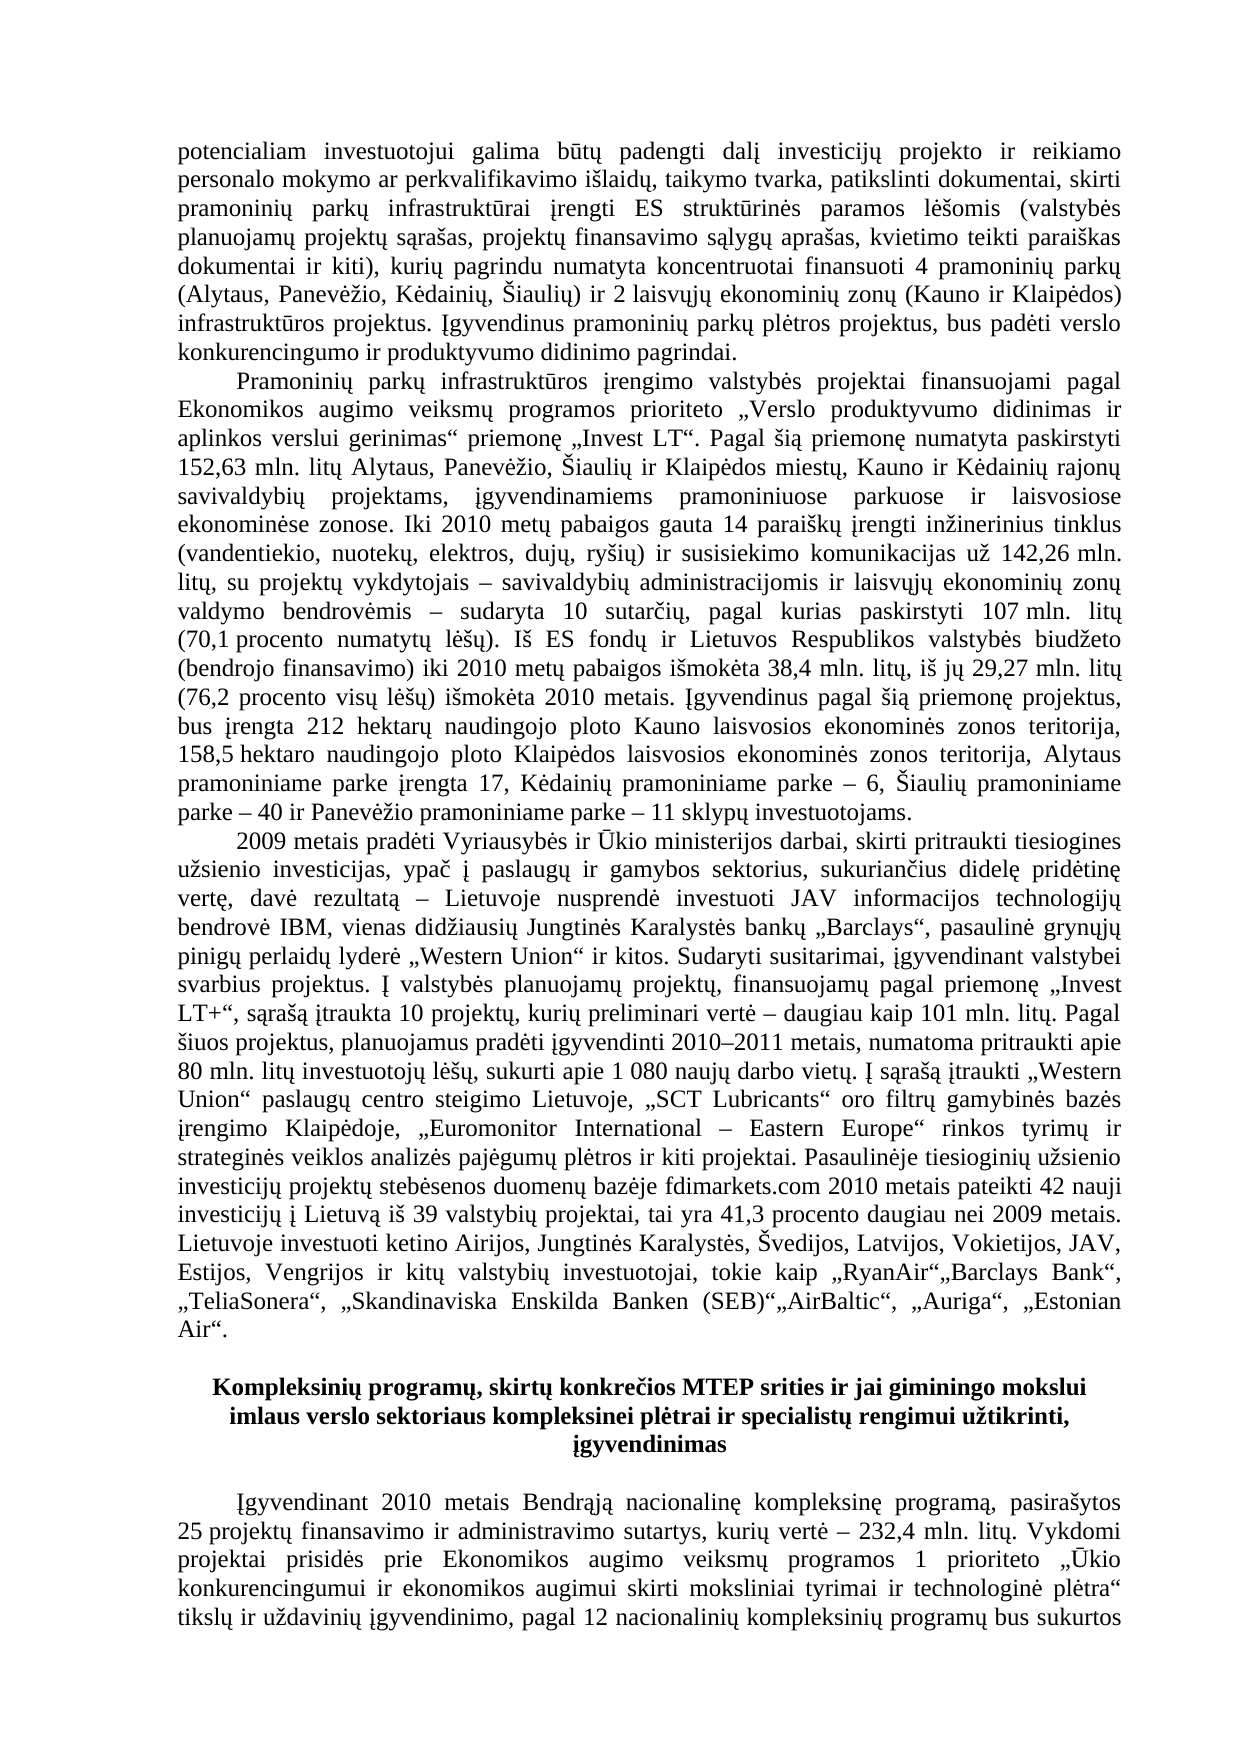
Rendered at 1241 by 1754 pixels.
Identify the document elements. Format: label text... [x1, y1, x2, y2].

text potencialiam investuotojui galima būtų padengti dalį investicijų projekto ir reikiamo personalo mokymo ar perkvalifikavimo išlaidų, taikymo tvarka, patikslinti dokumentai, skirti pramoninių parkų infrastruktūrai įrengti ES struktūrinės paramos lėšomis (valstybės planuojamų projektų sąrašas, projektų finansavimo sąlygų aprašas, kvietimo teikti paraiškas dokumentai ir kiti), kurių pagrindu numatyta koncentruotai finansuoti 4 pramoninių parkų (Alytaus, Panevėžio, Kėdainių, Šiaulių) ir 2 laisvųjų ekonominių zonų (Kauno ir Klaipėdos) infrastruktūros projektus. Įgyvendinus pramoninių parkų plėtros projektus, bus padėti verslo konkurencingumo ir produktyvumo didinimo pagrindai. [177, 136, 1122, 366]
text 2009 metais pradėti Vyriausybės ir Ūkio ministerijos darbai, skirti pritraukti tiesiogines užsienio investicijas, ypač į paslaugų ir gamybos sektorius, sukuriančius didelę pridėtinę vertę, davė rezultatą – Lietuvoje nusprendė investuoti JAV informacijos technologijų bendrovė IBM, vienas didžiausių Jungtinės Karalystės bankų „Barclays“, pasaulinė grynųjų pinigų perlaidų lyderė „Western Union“ ir kitos. Sudaryti susitarimai, įgyvendinant valstybei svarbius projektus. Į valstybės planuojamų projektų, finansuojamų pagal priemonę „Invest LT+“, sąrašą įtraukta 10 projektų, kurių preliminari vertė – daugiau kaip 101 mln. litų. Pagal šiuos projektus, planuojamus pradėti įgyvendinti 2010–2011 metais, numatoma pritraukti apie 80 mln. litų investuotojų lėšų, sukurti apie 1 080 naujų darbo vietų. Į sąrašą įtraukti „Western Union“ paslaugų centro steigimo Lietuvoje, „SCT Lubricants“ oro filtrų gamybinės bazės įrengimo Klaipėdoje, „Euromonitor International – Eastern Europe“ rinkos tyrimų ir strateginės veiklos analizės pajėgumų plėtros ir kiti projektai. Pasaulinėje tiesioginių užsienio investicijų projektų stebėsenos duomenų bazėje fdimarkets.com 2010 metais pateikti 42 nauji investicijų į Lietuvą iš 39 valstybių projektai, tai yra 41,3 procento daugiau nei 2009 metais. Lietuvoje investuoti ketino Airijos, Jungtinės Karalystės, Švedijos, Latvijos, Vokietijos, JAV, Estijos, Vengrijos ir kitų valstybių investuotojai, tokie kaip „RyanAir“„Barclays Bank“, „TeliaSonera“, „Skandinaviska Enskilda Banken (SEB)“„AirBaltic“, „Auriga“, „Estonian Air“. [177, 826, 1122, 1343]
text Įgyvendinant 2010 metais Bendrąją nacionalinę kompleksinę programą, pasirašytos 25 projektų finansavimo ir administravimo sutartys, kurių vertė – 232,4 mln. litų. Vykdomi projektai prisidės prie Ekonomikos augimo veiksmų programos 1 prioriteto „Ūkio konkurencingumui ir ekonomikos augimui skirti moksliniai tyrimai ir technologinė plėtra“ tikslų ir uždavinių įgyvendinimo, pagal 12 nacionalinių kompleksinių programų bus sukurtos [177, 1487, 1122, 1631]
text Kompleksinių programų, skirtų konkrečios MTEP srities ir jai giminingo mokslui imlaus verslo sektoriaus kompleksinei plėtrai ir specialistų rengimui užtikrinti, įgyvendinimas [177, 1372, 1122, 1458]
text Pramoninių parkų infrastruktūros įrengimo valstybės projektai finansuojami pagal Ekonomikos augimo veiksmų programos prioriteto „Verslo produktyvumo didinimas ir aplinkos verslui gerinimas“ priemonę „Invest LT“. Pagal šią priemonę numatyta paskirstyti 152,63 mln. litų Alytaus, Panevėžio, Šiaulių ir Klaipėdos miestų, Kauno ir Kėdainių rajonų savivaldybių projektams, įgyvendinamiems pramoniniuose parkuose ir laisvosiose ekonominėse zonose. Iki 2010 metų pabaigos gauta 14 paraiškų įrengti inžinerinius tinklus (vandentiekio, nuotekų, elektros, dujų, ryšių) ir susisiekimo komunikacijas už 142,26 mln. litų, su projektų vykdytojais – savivaldybių administracijomis ir laisvųjų ekonominių zonų valdymo bendrovėmis – sudaryta 10 sutarčių, pagal kurias paskirstyti 107 mln. litų (70,1 procento numatytų lėšų). Iš ES fondų ir Lietuvos Respublikos valstybės biudžeto (bendrojo finansavimo) iki 2010 metų pabaigos išmokėta 38,4 mln. litų, iš jų 29,27 mln. litų (76,2 procento visų lėšų) išmokėta 2010 metais. Įgyvendinus pagal šią priemonę projektus, bus įrengta 212 hektarų naudingojo ploto Kauno laisvosios ekonominės zonos teritorija, 158,5 hektaro naudingojo ploto Klaipėdos laisvosios ekonominės zonos teritorija, Alytaus pramoniniame parke įrengta 17, Kėdainių pramoniniame parke – 6, Šiaulių pramoniniame parke – 40 ir Panevėžio pramoniniame parke – 11 sklypų investuotojams. [177, 366, 1122, 826]
